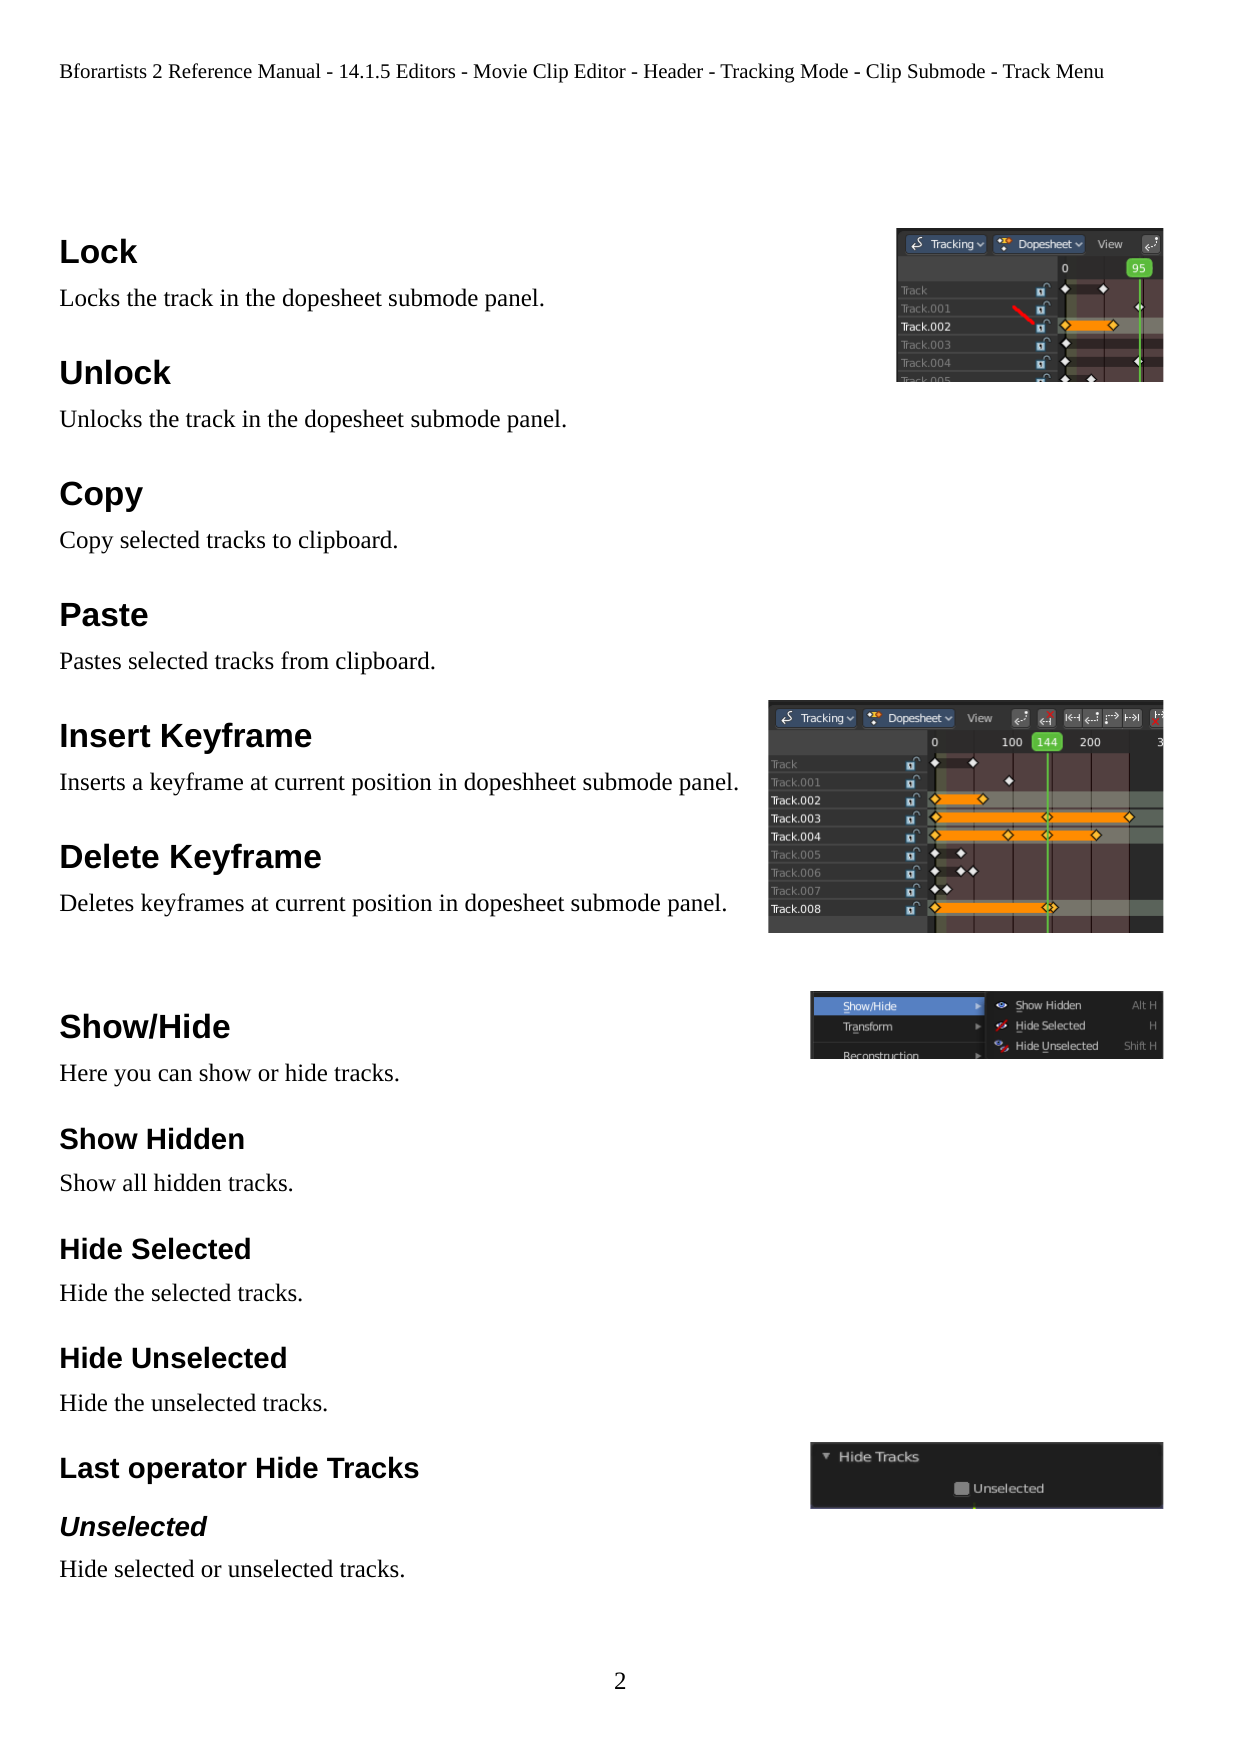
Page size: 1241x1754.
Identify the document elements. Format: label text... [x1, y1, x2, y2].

subtitle Show/Hide [59, 1007, 810, 1046]
subtitle Last operator Hide Tracks [59, 1451, 810, 1485]
text Inserts a keyframe at current position in dopeshheet submode panel. [59, 767, 768, 796]
picture [896, 228, 1164, 382]
subtitle [1164, 1007, 1181, 1046]
subtitle Hide Selected [59, 1232, 1181, 1265]
text Hide selected or unselected tracks. [59, 1554, 1181, 1583]
text Here you can show or hide tracks. [59, 1058, 1181, 1087]
subtitle Delete Keyframe [59, 837, 768, 875]
text Hide the unselected tracks. [59, 1388, 1181, 1416]
subtitle Unlock [59, 353, 1181, 391]
subtitle [1164, 1451, 1181, 1485]
picture [810, 991, 1164, 1059]
text Hide the selected tracks. [59, 1278, 1181, 1307]
picture [768, 700, 1164, 933]
subtitle [1164, 837, 1181, 875]
text Locks the track in the dopesheet submode panel. [59, 283, 896, 311]
subtitle Paste [59, 595, 1181, 633]
subtitle Lock [59, 232, 896, 270]
text Unlocks the track in the dopesheet submode panel. [59, 404, 1181, 432]
text Deletes keyframes at current position in dopesheet submode panel. [59, 888, 768, 917]
picture [810, 1442, 1164, 1509]
subtitle Unselected [59, 1510, 1181, 1542]
text Copy selected tracks to clipboard. [59, 525, 1181, 553]
subtitle [1164, 232, 1181, 270]
text Pastes selected tracks from clipboard. [59, 646, 1181, 674]
subtitle Copy [59, 474, 1181, 512]
text Show all hidden tracks. [59, 1168, 1181, 1197]
subtitle [1164, 716, 1181, 754]
subtitle Show Hidden [59, 1122, 1181, 1155]
subtitle Insert Keyframe [59, 716, 768, 754]
subtitle Hide Unselected [59, 1341, 1181, 1375]
